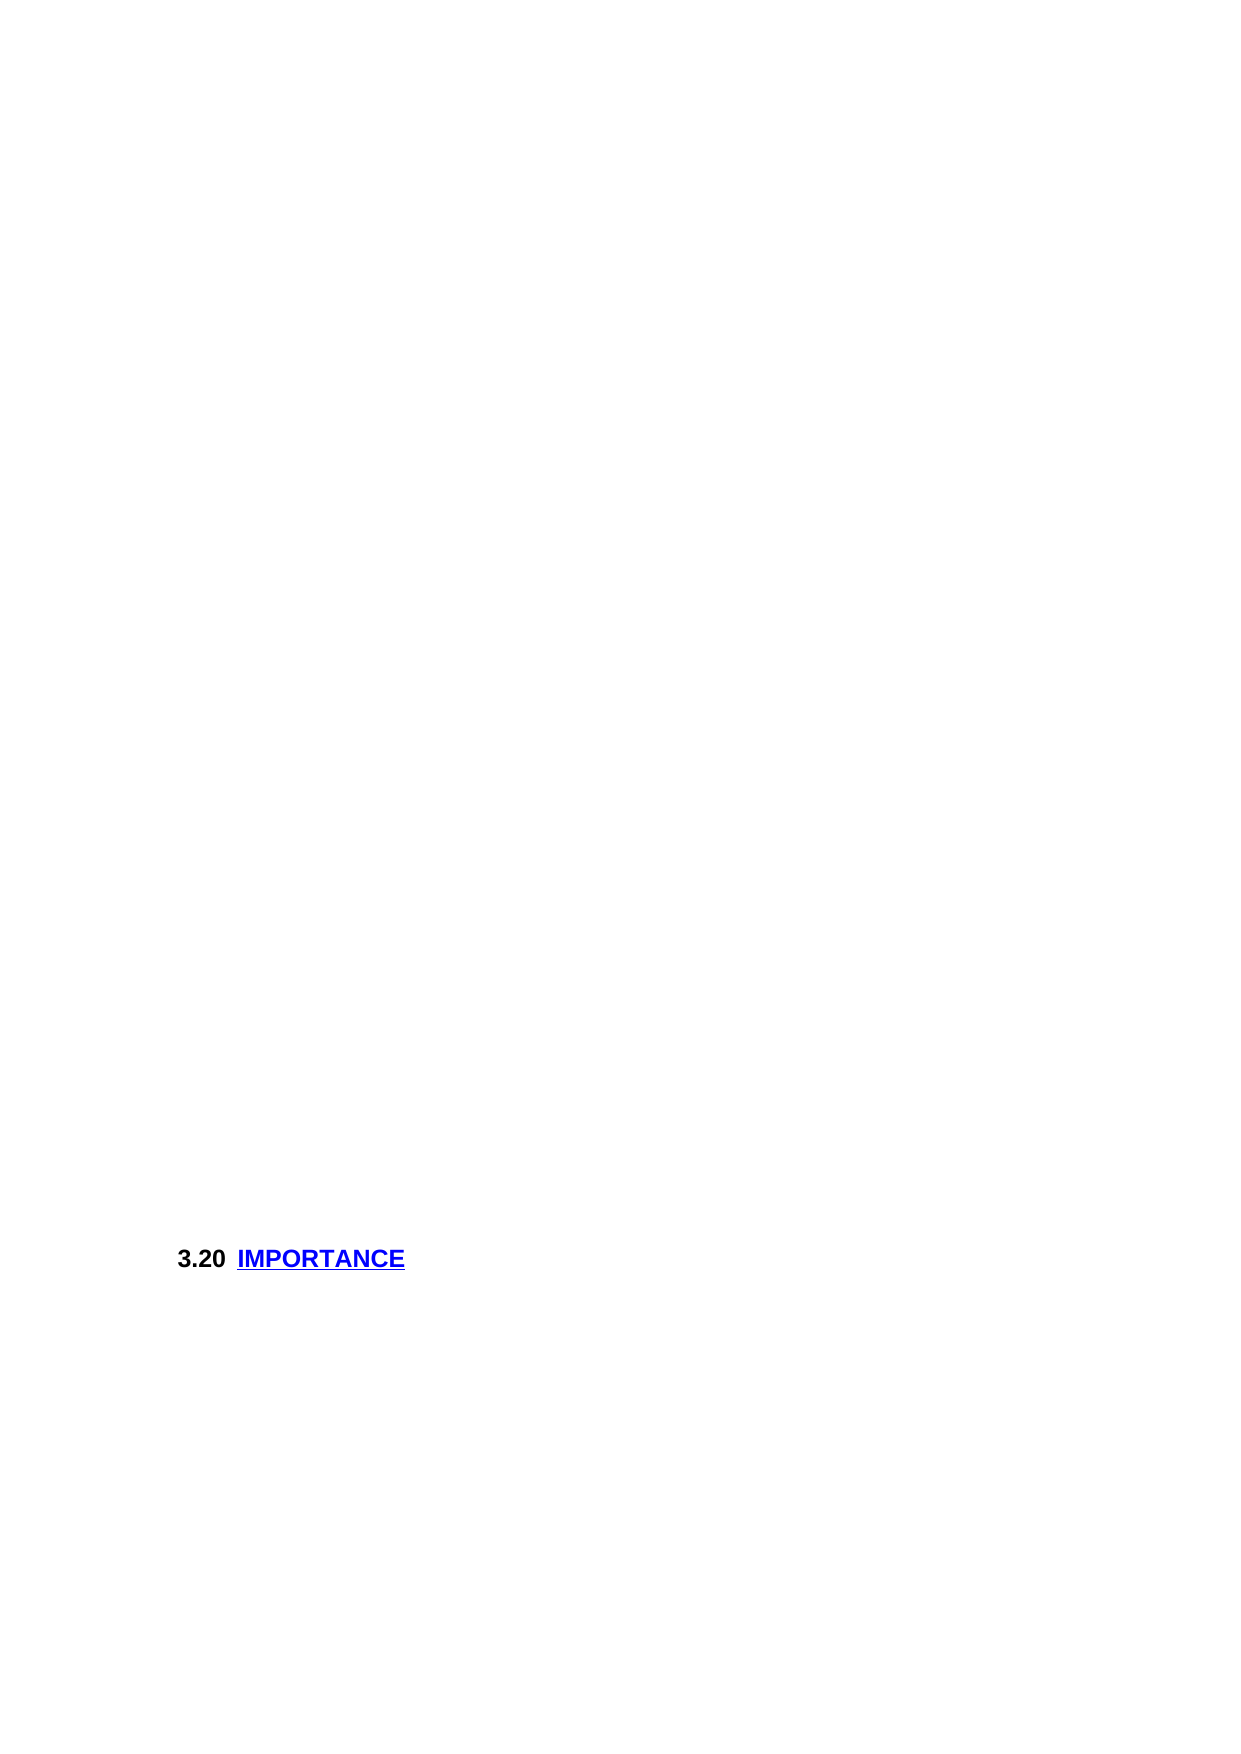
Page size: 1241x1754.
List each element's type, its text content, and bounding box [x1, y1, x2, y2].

subtitle Importance [177, 1244, 1122, 1273]
